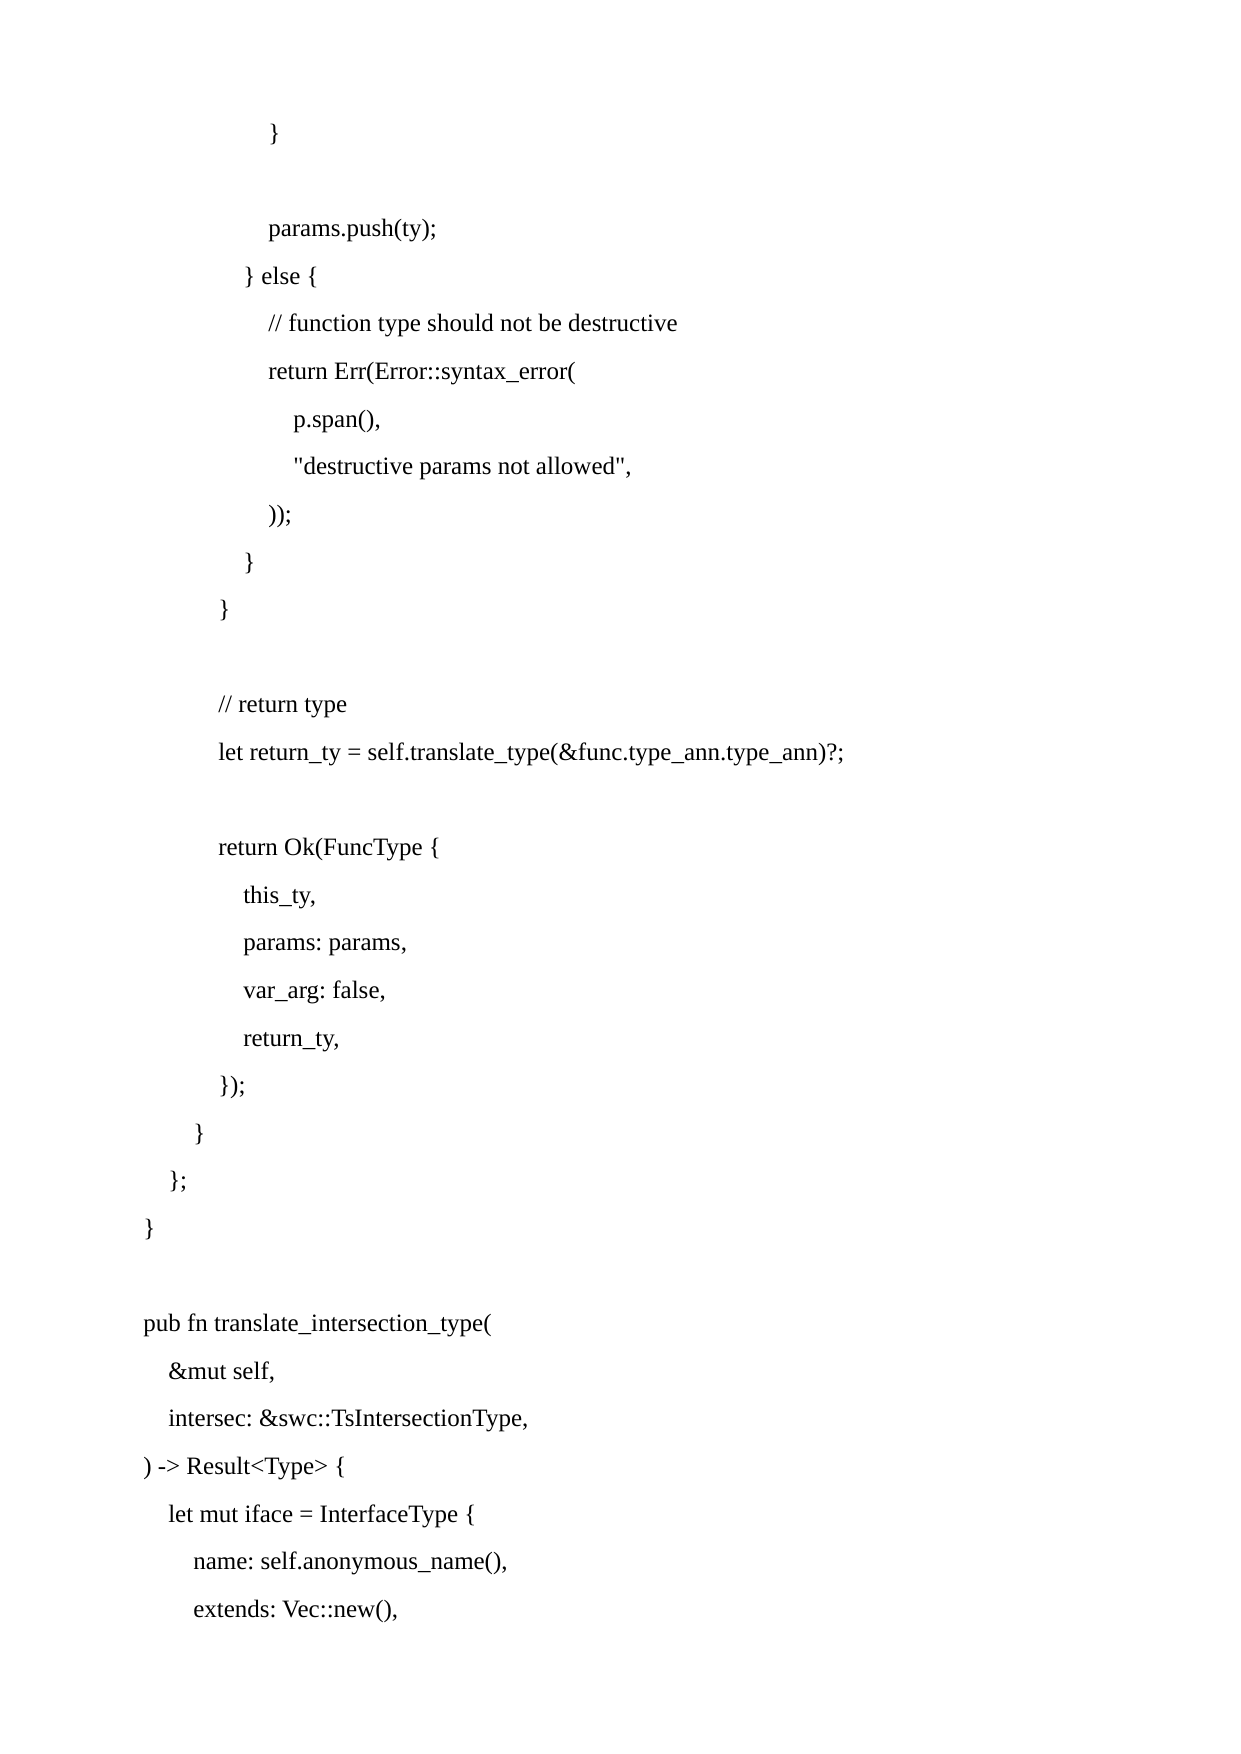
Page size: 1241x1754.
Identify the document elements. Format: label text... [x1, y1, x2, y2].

text } [118, 1118, 1122, 1147]
text "destructive params not allowed", [118, 451, 1122, 480]
text } [118, 1213, 1122, 1242]
text pub fn translate_intersection_type( [118, 1308, 1122, 1337]
text let return_ty = self.translate_type(&func.type_ann.type_ann)?; [118, 737, 1122, 766]
text intersec: &swc::TsIntersectionType, [118, 1403, 1122, 1432]
text }; [118, 1165, 1122, 1194]
text ) -> Result<Type> { [118, 1451, 1122, 1480]
text p.span(), [118, 404, 1122, 432]
text } [118, 594, 1122, 623]
text // return type [118, 689, 1122, 718]
text params: params, [118, 927, 1122, 956]
text )); [118, 499, 1122, 528]
text } [118, 547, 1122, 575]
text var_arg: false, [118, 975, 1122, 1004]
text } [118, 118, 1122, 147]
text name: self.anonymous_name(), [118, 1546, 1122, 1575]
text &mut self, [118, 1356, 1122, 1384]
text return Ok(FuncType { [118, 832, 1122, 861]
text }); [118, 1070, 1122, 1099]
text return Err(Error::syntax_error( [118, 356, 1122, 385]
text return_ty, [118, 1023, 1122, 1051]
text params.push(ty); [118, 213, 1122, 242]
text } else { [118, 261, 1122, 290]
text let mut iface = InterfaceType { [118, 1499, 1122, 1527]
text this_ty, [118, 880, 1122, 908]
text // function type should not be destructive [118, 308, 1122, 337]
text extends: Vec::new(), [118, 1594, 1122, 1623]
